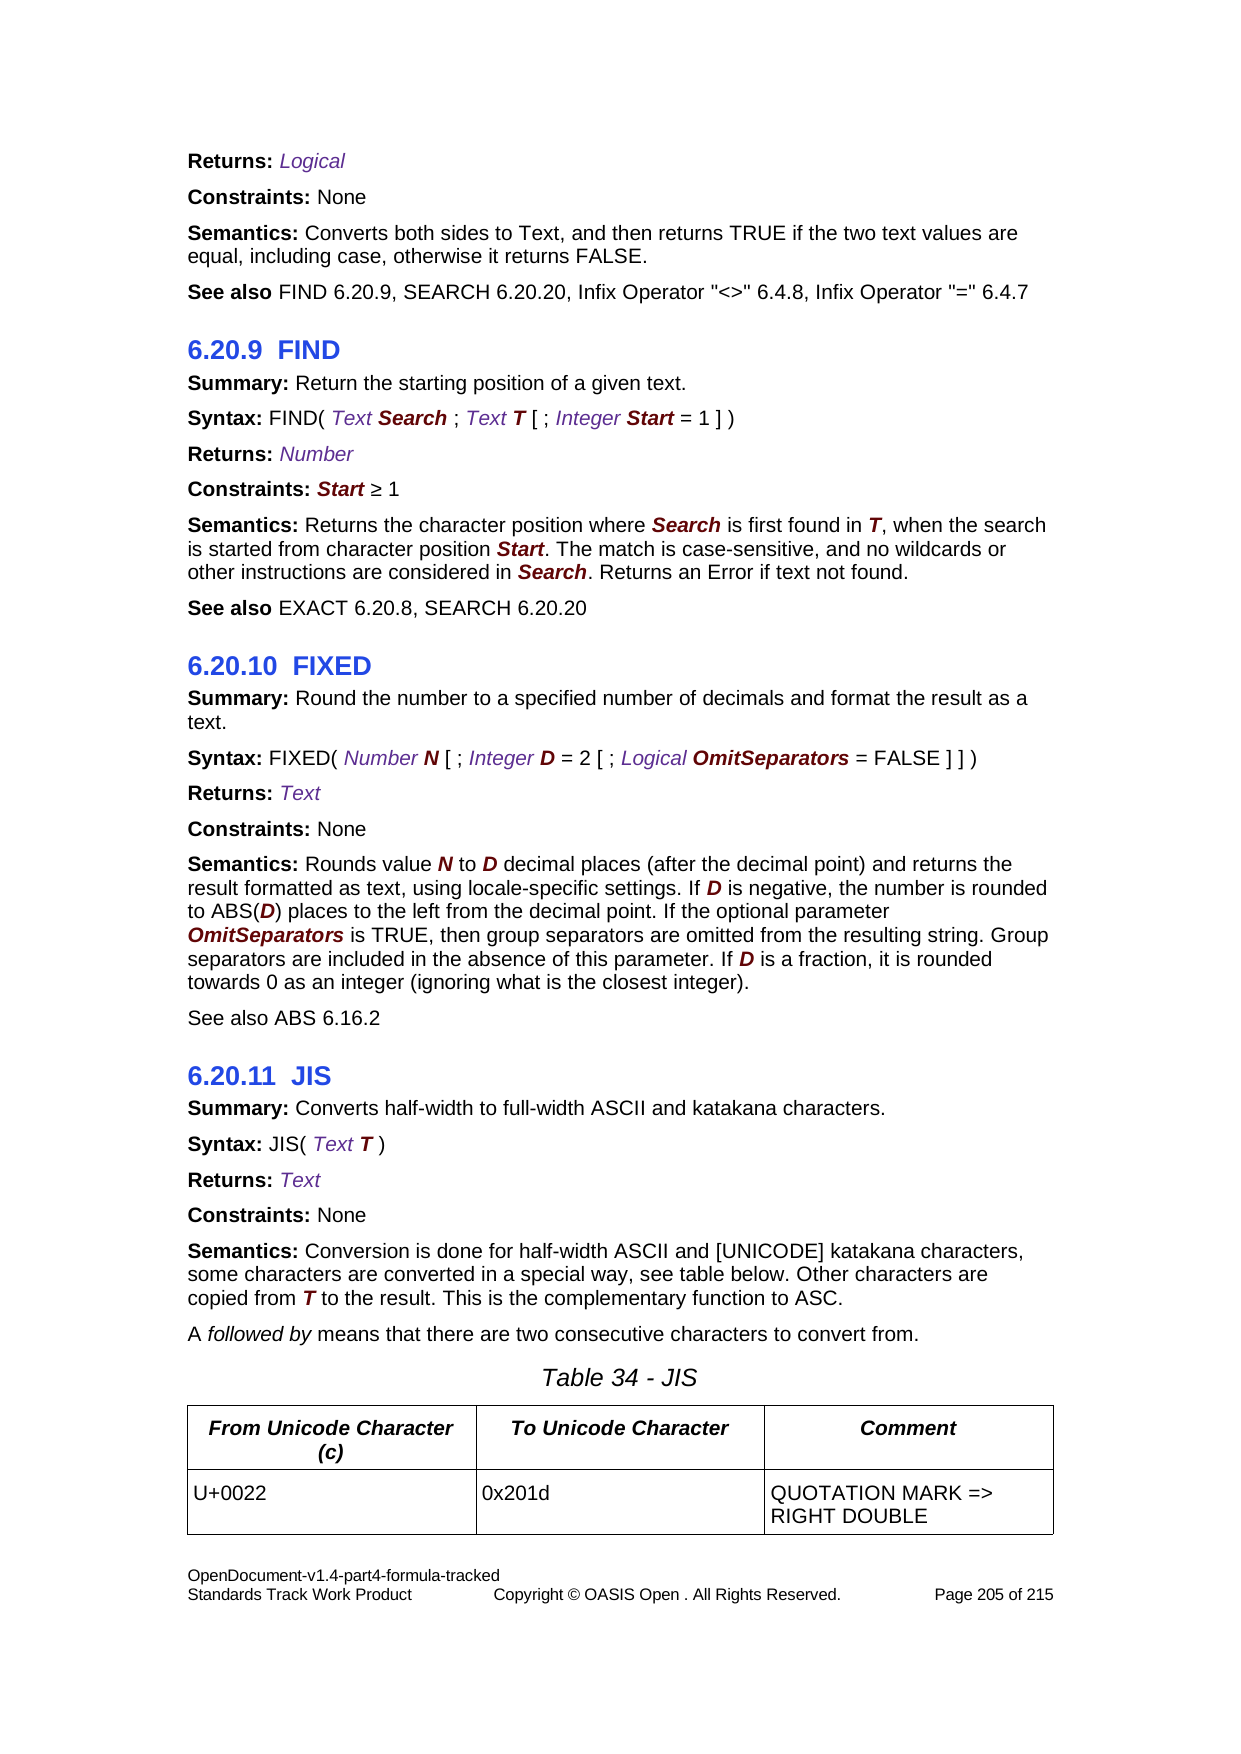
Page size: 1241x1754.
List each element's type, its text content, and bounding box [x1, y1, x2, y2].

text See also ABS 6.16.2 [187, 1006, 1053, 1030]
text Table 34 - JIS [187, 1364, 1053, 1392]
text Constraints: Start ≥ 1 [187, 478, 1053, 501]
text Returns: Logical [187, 150, 1053, 173]
text Summary: Return the starting position of a given text. [187, 371, 1053, 394]
table_cell 0x201d [477, 1470, 764, 1534]
text Summary: Converts half-width to full-width ASCII and katakana characters. [187, 1097, 1053, 1120]
subtitle FIXED [187, 651, 1053, 681]
text Constraints: None [187, 817, 1053, 841]
text A followed by means that there are two consecutive characters to convert from. [187, 1322, 1053, 1346]
text See also EXACT 6.20.8, SEARCH 6.20.20 [187, 596, 1053, 620]
text See also FIND 6.20.9, SEARCH 6.20.20, Infix Operator "<>" 6.4.8, Infix Operator "=" 6.4.7 [187, 280, 1053, 304]
text Syntax: JIS( Text T ) [187, 1132, 1053, 1156]
text Syntax: FIND( Text Search ; Text T [ ; Integer Start = 1 ] ) [187, 407, 1053, 430]
text Syntax: FIXED( Number N [ ; Integer D = 2 [ ; Logical OmitSeparators = FALSE ] ] ) [187, 746, 1053, 769]
subtitle JIS [187, 1061, 1053, 1091]
text Summary: Round the number to a specified number of decimals and format the result as a text. [187, 687, 1053, 734]
text Semantics: Rounds value N to D decimal places (after the decimal point) and returns the result formatted as text, using locale-specific settings. If D is negative, the number is rounded to ABS(D) places to the left from the decimal point. If the optional parameter OmitSeparators is TRUE, then group separators are omitted from the resulting string. Group separators are included in the absence of this parameter. If D is a fraction, it is rounded towards 0 as an integer (ignoring what is the closest integer). [187, 853, 1053, 994]
text Returns: Number [187, 442, 1053, 466]
table_cell QUOTATION MARK => RIGHT DOUBLE [765, 1470, 1053, 1534]
text Constraints: None [187, 186, 1053, 209]
table_header Comment [765, 1406, 1053, 1469]
text Constraints: None [187, 1204, 1053, 1227]
text Semantics: Conversion is done for half-width ASCII and [UNICODE] katakana characters, some characters are converted in a special way, see table below. Other characters are copied from T to the result. This is the complementary function to ASC. [187, 1239, 1053, 1310]
table_cell U+0022 [188, 1470, 476, 1534]
table_header To Unicode Character [477, 1406, 764, 1469]
subtitle FIND [187, 335, 1053, 365]
text Semantics: Converts both sides to Text, and then returns TRUE if the two text values are equal, including case, otherwise it returns FALSE. [187, 221, 1053, 268]
text Semantics: Returns the character position where Search is first found in T, when the search is started from character position Start. The match is case-sensitive, and no wildcards or other instructions are considered in Search. Returns an Error if text not found. [187, 513, 1053, 584]
table_header From Unicode Character (c) [188, 1406, 476, 1469]
text Returns: Text [187, 782, 1053, 805]
text Returns: Text [187, 1168, 1053, 1192]
